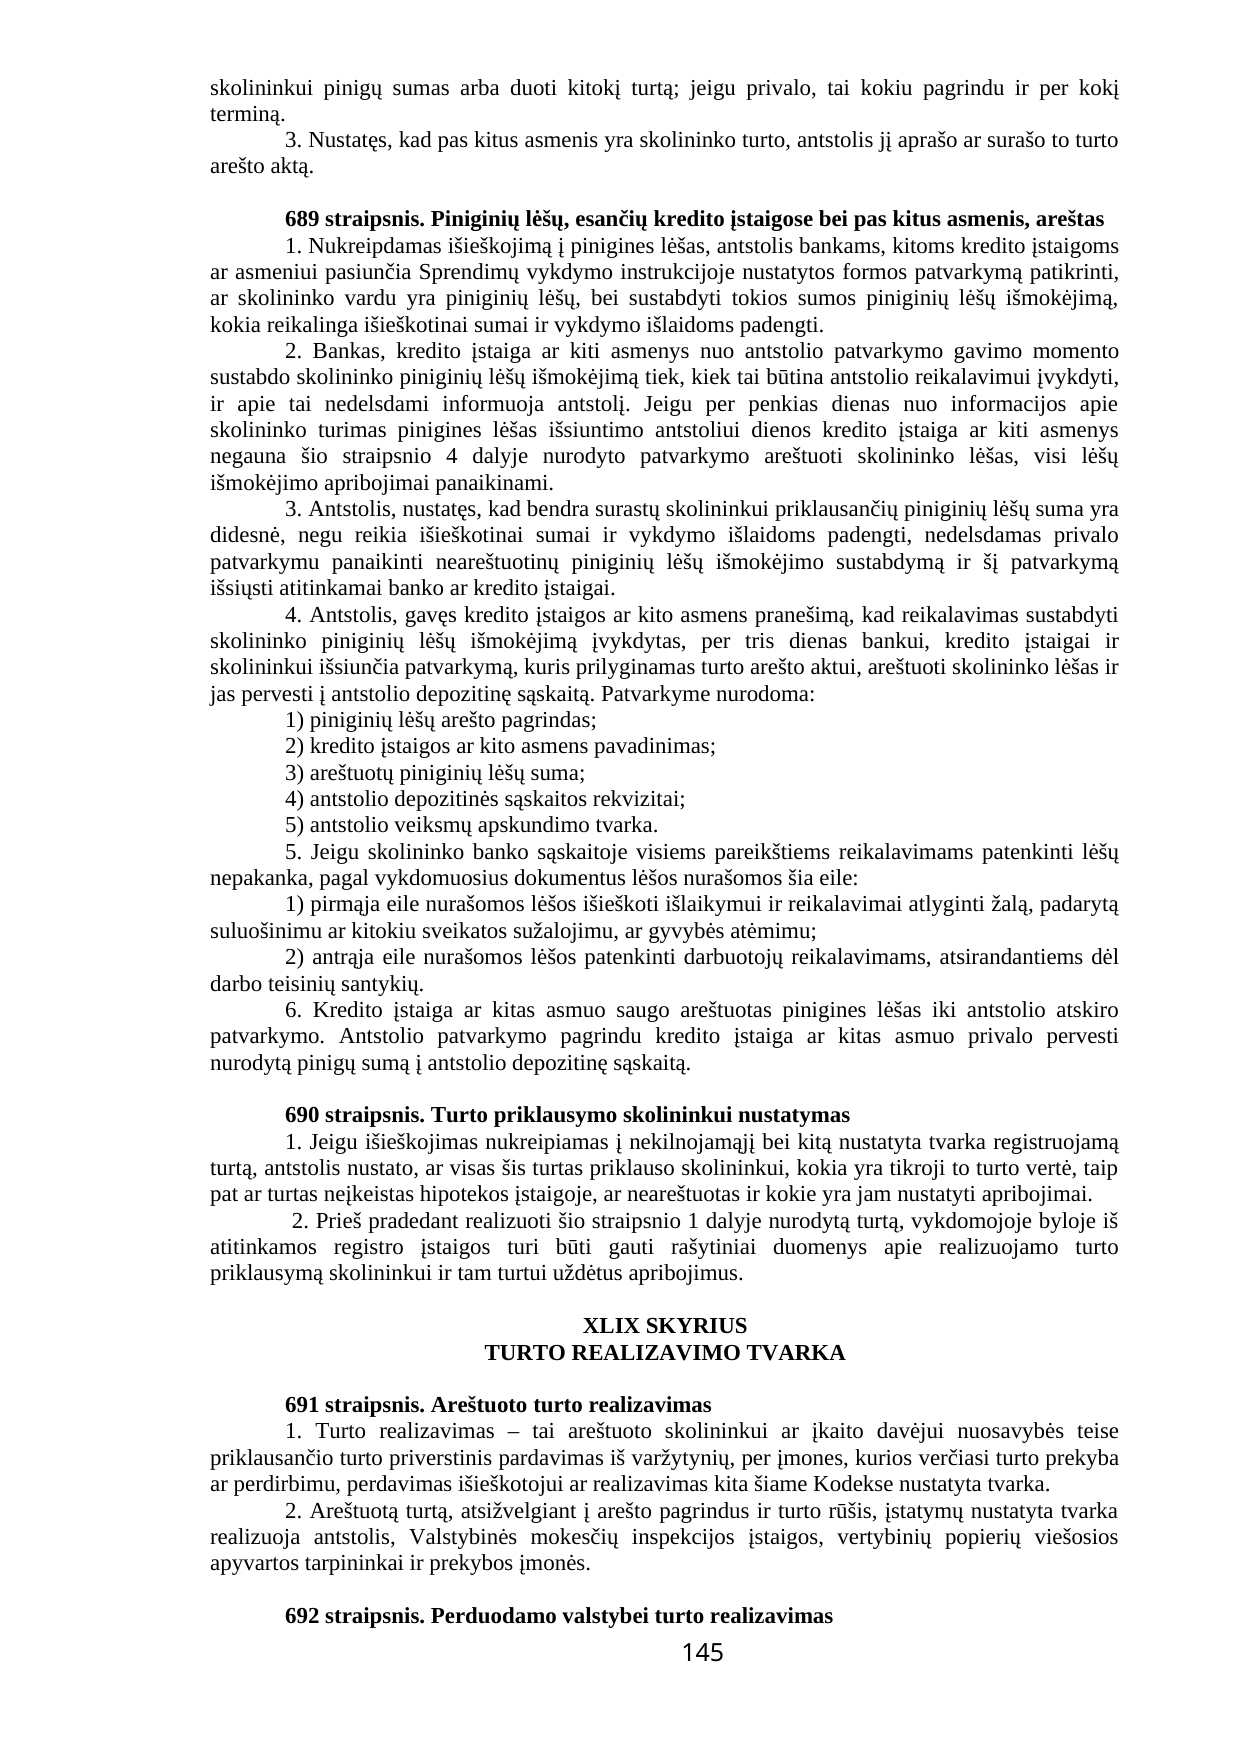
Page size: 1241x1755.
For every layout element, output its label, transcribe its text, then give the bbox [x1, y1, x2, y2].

text 689 straipsnis. Piniginių lėšų, esančių kredito įstaigose bei pas kitus asmenis, areštas [285, 205, 1120, 232]
text 690 straipsnis. Turto priklausymo skolininkui nustatymas [210, 1101, 1120, 1128]
text 3. Antstolis, nustatęs, kad bendra surastų skolininkui priklausančių piniginių lėšų suma yra didesnė, negu reikia išieškotinai sumai ir vykdymo išlaidoms padengti, nedelsdamas privalo patvarkymu panaikinti neareštuotinų piniginių lėšų išmokėjimo sustabdymą ir šį patvarkymą išsiųsti atitinkamai banko ar kredito įstaigai. [210, 495, 1120, 601]
text 692 straipsnis. Perduodamo valstybei turto realizavimas [210, 1602, 1120, 1628]
text 4) antstolio depozitinės sąskaitos rekvizitai; [210, 785, 1120, 811]
text 5. Jeigu skolininko banko sąskaitoje visiems pareikštiems reikalavimams patenkinti lėšų nepakanka, pagal vykdomuosius dokumentus lėšos nurašomos šia eile: [210, 838, 1120, 891]
text 5) antstolio veiksmų apskundimo tvarka. [210, 811, 1120, 838]
text 3. Nustatęs, kad pas kitus asmenis yra skolininko turto, antstolis jį aprašo ar surašo to turto arešto aktą. [210, 126, 1120, 179]
text 1. Turto realizavimas – tai areštuoto skolininkui ar įkaito davėjui nuosavybės teise priklausančio turto priverstinis pardavimas iš varžytynių, per įmones, kurios verčiasi turto prekyba ar perdirbimu, perdavimas išieškotojui ar realizavimas kita šiame Kodekse nustatyta tvarka. [210, 1418, 1120, 1497]
text skolininkui pinigų sumas arba duoti kitokį turtą; jeigu privalo, tai kokiu pagrindu ir per kokį terminą. [210, 73, 1120, 126]
text 691 straipsnis. Areštuoto turto realizavimas [210, 1391, 1120, 1418]
text 1) piniginių lėšų arešto pagrindas; [210, 706, 1120, 732]
text 2) antrąja eile nurašomos lėšos patenkinti darbuotojų reikalavimams, atsirandantiems dėl darbo teisinių santykių. [210, 943, 1120, 996]
text 1) pirmąja eile nurašomos lėšos išieškoti išlaikymui ir reikalavimai atlyginti žalą, padarytą suluošinimu ar kitokiu sveikatos sužalojimu, ar gyvybės atėmimu; [210, 891, 1120, 943]
text 2. Areštuotą turtą, atsižvelgiant į arešto pagrindus ir turto rūšis, įstatymų nustatyta tvarka realizuoja antstolis, Valstybinės mokesčių inspekcijos įstaigos, vertybinių popierių viešosios apyvartos tarpininkai ir prekybos įmonės. [210, 1497, 1120, 1576]
text 2) kredito įstaigos ar kito asmens pavadinimas; [210, 732, 1120, 759]
text 4. Antstolis, gavęs kredito įstaigos ar kito asmens pranešimą, kad reikalavimas sustabdyti skolininko piniginių lėšų išmokėjimą įvykdytas, per tris dienas bankui, kredito įstaigai ir skolininkui išsiunčia patvarkymą, kuris prilyginamas turto arešto aktui, areštuoti skolininko lėšas ir jas pervesti į antstolio depozitinę sąskaitą. Patvarkyme nurodoma: [210, 601, 1120, 706]
text 2. Prieš pradedant realizuoti šio straipsnio 1 dalyje nurodytą turtą, vykdomojoje byloje iš atitinkamos registro įstaigos turi būti gauti rašytiniai duomenys apie realizuojamo turto priklausymą skolininkui ir tam turtui uždėtus apribojimus. [210, 1207, 1120, 1286]
text 1. Jeigu išieškojimas nukreipiamas į nekilnojamąjį bei kitą nustatyta tvarka registruojamą turtą, antstolis nustato, ar visas šis turtas priklauso skolininkui, kokia yra tikroji to turto vertė, taip pat ar turtas neįkeistas hipotekos įstaigoje, ar neareštuotas ir kokie yra jam nustatyti apribojimai. [210, 1128, 1120, 1207]
subtitle XLIX SKYRIUS [210, 1312, 1120, 1338]
text 2. Bankas, kredito įstaiga ar kiti asmenys nuo antstolio patvarkymo gavimo momento sustabdo skolininko piniginių lėšų išmokėjimą tiek, kiek tai būtina antstolio reikalavimui įvykdyti, ir apie tai nedelsdami informuoja antstolį. Jeigu per penkias dienas nuo informacijos apie skolininko turimas pinigines lėšas išsiuntimo antstoliui dienos kredito įstaiga ar kiti asmenys negauna šio straipsnio 4 dalyje nurodyto patvarkymo areštuoti skolininko lėšas, visi lėšų išmokėjimo apribojimai panaikinami. [210, 337, 1120, 495]
text 1. Nukreipdamas išieškojimą į pinigines lėšas, antstolis bankams, kitoms kredito įstaigoms ar asmeniui pasiunčia Sprendimų vykdymo instrukcijoje nustatytos formos patvarkymą patikrinti, ar skolininko vardu yra piniginių lėšų, bei sustabdyti tokios sumos piniginių lėšų išmokėjimą, kokia reikalinga išieškotinai sumai ir vykdymo išlaidoms padengti. [210, 232, 1120, 337]
text 6. Kredito įstaiga ar kitas asmuo saugo areštuotas pinigines lėšas iki antstolio atskiro patvarkymo. Antstolio patvarkymo pagrindu kredito įstaiga ar kitas asmuo privalo pervesti nurodytą pinigų sumą į antstolio depozitinę sąskaitą. [210, 996, 1120, 1075]
text TURTO REALIZAVIMO TVARKA [210, 1338, 1120, 1365]
text 3) areštuotų piniginių lėšų suma; [210, 759, 1120, 785]
